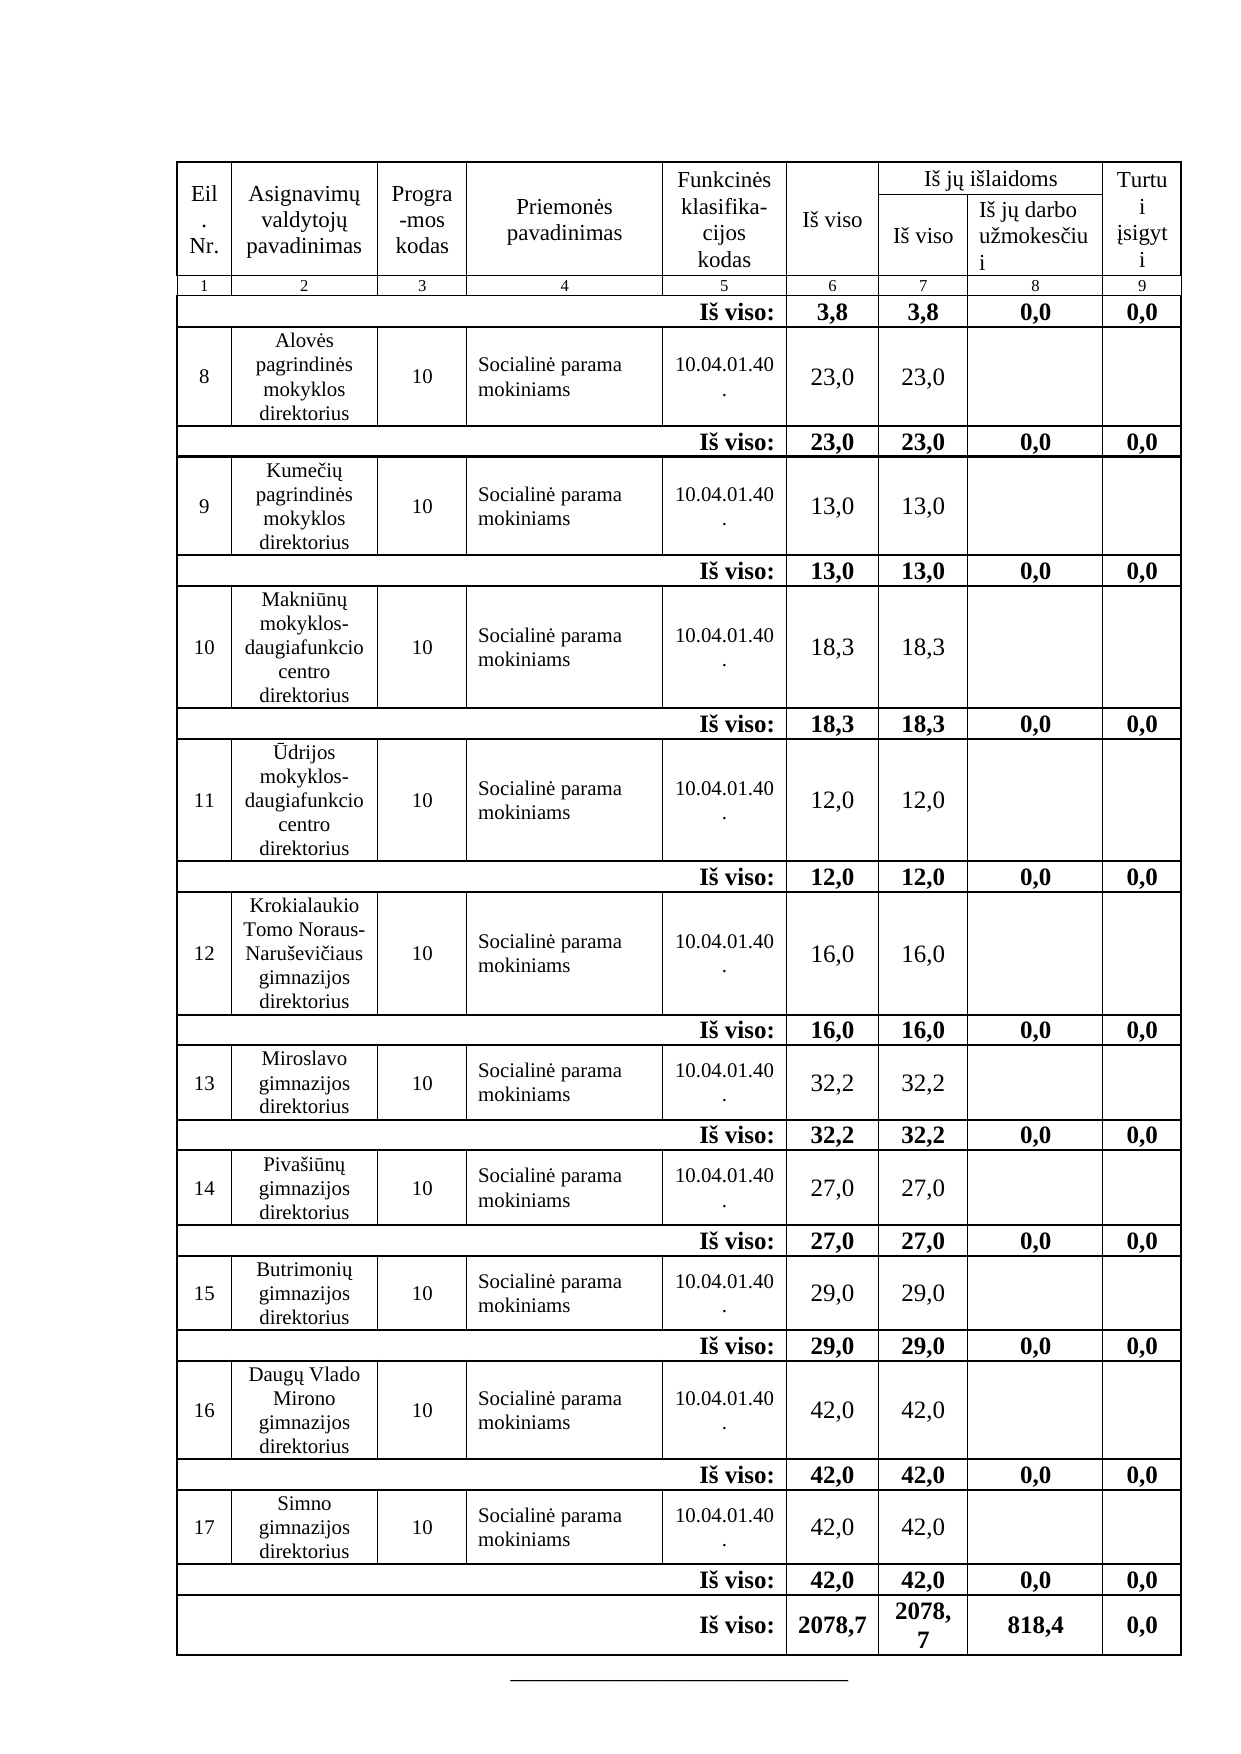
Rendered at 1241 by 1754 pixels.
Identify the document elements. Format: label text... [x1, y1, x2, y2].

table_cell 2078,7 [879, 1596, 967, 1653]
table_cell 16,0 [879, 1016, 967, 1044]
table_cell [1103, 1151, 1180, 1224]
table_cell [968, 587, 1102, 707]
table_header Iš viso [787, 163, 878, 275]
table_cell 16 [178, 1362, 231, 1458]
table_cell 42,0 [879, 1460, 967, 1489]
table_cell Iš viso [879, 195, 967, 275]
table_cell Iš viso: [178, 1565, 786, 1594]
table_cell 10 [178, 587, 231, 707]
table_cell 0,0 [1103, 1016, 1180, 1044]
table_cell 0,0 [1103, 1331, 1180, 1359]
table_cell 10.04.01.40. [663, 1046, 786, 1118]
table_cell 42,0 [879, 1491, 967, 1563]
table_cell 17 [178, 1491, 231, 1563]
table_cell 14 [178, 1151, 231, 1224]
table_cell 42,0 [787, 1460, 878, 1489]
table_cell 3,8 [787, 296, 878, 326]
table_cell 0,0 [968, 709, 1102, 738]
table_cell 8 [178, 328, 231, 424]
table_cell [968, 458, 1102, 554]
table_cell 32,2 [787, 1121, 878, 1149]
table_cell 10 [378, 1491, 466, 1563]
table_header Asignavimų valdytojų pavadinimas [232, 163, 377, 275]
table_cell Socialinė parama mokiniams [467, 1046, 662, 1118]
table_cell 0,0 [968, 556, 1102, 584]
table_cell 12,0 [787, 862, 878, 891]
table_cell 10 [378, 587, 466, 707]
table_header Priemonės pavadinimas [467, 163, 662, 275]
table_cell 3,8 [879, 296, 967, 326]
table_cell Socialinė parama mokiniams [467, 893, 662, 1013]
table_cell 0,0 [968, 296, 1102, 326]
table_cell Iš viso: [178, 1016, 786, 1044]
table_cell 18,3 [879, 587, 967, 707]
table_cell Socialinė parama mokiniams [467, 587, 662, 707]
table_cell Krokialaukio Tomo Noraus-Naruševičiaus gimnazijos direktorius [232, 893, 377, 1013]
table_cell 16,0 [787, 1016, 878, 1044]
table_cell 2078,7 [787, 1596, 878, 1653]
table_cell 10 [378, 1257, 466, 1329]
table_cell 0,0 [1103, 1596, 1180, 1653]
table_cell 42,0 [879, 1565, 967, 1594]
table_cell [1103, 740, 1180, 860]
table_cell 42,0 [787, 1362, 878, 1458]
table_cell 0,0 [1103, 296, 1180, 326]
table_cell 12,0 [879, 862, 967, 891]
table_cell Daugų Vlado Mirono gimnazijos direktorius [232, 1362, 377, 1458]
table_cell [968, 1257, 1102, 1329]
table_cell 0,0 [968, 1331, 1102, 1359]
table_cell 32,2 [879, 1121, 967, 1149]
table_cell 10.04.01.40. [663, 740, 786, 860]
table_cell Socialinė parama mokiniams [467, 1362, 662, 1458]
table_cell [968, 893, 1102, 1013]
table_cell 0,0 [968, 427, 1102, 455]
table_cell [1103, 458, 1180, 554]
table_cell 0,0 [968, 1460, 1102, 1489]
table_cell 10 [378, 1362, 466, 1458]
table_cell [1103, 1046, 1180, 1118]
table_cell 10.04.01.40. [663, 893, 786, 1013]
table_cell 6 [787, 276, 878, 295]
table_cell 27,0 [879, 1226, 967, 1254]
table_cell 13,0 [879, 556, 967, 584]
table_cell 27,0 [787, 1151, 878, 1224]
table_cell 5 [663, 276, 786, 295]
table_cell [1103, 893, 1180, 1013]
table_cell 0,0 [1103, 556, 1180, 584]
table_cell 0,0 [968, 1121, 1102, 1149]
table_cell 29,0 [787, 1331, 878, 1359]
table_cell Socialinė parama mokiniams [467, 1151, 662, 1224]
table_header Funkcinės klasifika-cijos kodas [663, 163, 786, 275]
table_cell 3 [378, 276, 466, 295]
table_cell 23,0 [879, 427, 967, 455]
table_cell Iš viso: [178, 1331, 786, 1359]
table_cell [1103, 587, 1180, 707]
table_cell Socialinė parama mokiniams [467, 740, 662, 860]
table_cell 0,0 [968, 862, 1102, 891]
table_cell 0,0 [1103, 1460, 1180, 1489]
table_cell 13,0 [879, 458, 967, 554]
table_cell 0,0 [968, 1565, 1102, 1594]
table_cell 10.04.01.40. [663, 1151, 786, 1224]
table_cell 29,0 [879, 1257, 967, 1329]
table_cell 10 [378, 328, 466, 424]
table_header Turtui įsigyti [1103, 163, 1180, 275]
table_cell 10 [378, 740, 466, 860]
table_cell 0,0 [1103, 1121, 1180, 1149]
table_cell [1103, 1362, 1180, 1458]
table_cell 10.04.01.40. [663, 1491, 786, 1563]
table_cell Iš viso: [178, 862, 786, 891]
table_cell 0,0 [1103, 427, 1180, 455]
table_cell 12 [178, 893, 231, 1013]
table_cell [1103, 328, 1180, 424]
table_cell Iš viso: [178, 709, 786, 738]
table_cell Socialinė parama mokiniams [467, 458, 662, 554]
table_cell 0,0 [968, 1016, 1102, 1044]
table_cell Iš viso: [178, 296, 786, 326]
table_cell 12,0 [787, 740, 878, 860]
table_cell 18,3 [787, 709, 878, 738]
table_cell [968, 740, 1102, 860]
table_cell 15 [178, 1257, 231, 1329]
table_cell Miroslavo gimnazijos direktorius [232, 1046, 377, 1118]
table_cell Alovės pagrindinės mokyklos direktorius [232, 328, 377, 424]
table_cell 32,2 [787, 1046, 878, 1118]
table_cell Iš viso: [178, 1460, 786, 1489]
table_cell 23,0 [787, 427, 878, 455]
table_cell 10.04.01.40. [663, 328, 786, 424]
table_cell [968, 1491, 1102, 1563]
table_cell 11 [178, 740, 231, 860]
table_cell 4 [467, 276, 662, 295]
table_cell 8 [968, 276, 1102, 295]
table_cell [1103, 1257, 1180, 1329]
table_cell 0,0 [1103, 709, 1180, 738]
table_cell 818,4 [968, 1596, 1102, 1653]
table_cell 10.04.01.40. [663, 458, 786, 554]
table_cell Ūdrijos mokyklos-daugiafunkcio centro direktorius [232, 740, 377, 860]
table_cell 10.04.01.40. [663, 1362, 786, 1458]
table_cell 23,0 [879, 328, 967, 424]
table_cell 7 [879, 276, 967, 295]
table_cell 27,0 [879, 1151, 967, 1224]
table_cell 16,0 [879, 893, 967, 1013]
table_cell Pivašiūnų gimnazijos direktorius [232, 1151, 377, 1224]
table_cell Iš viso: [178, 1121, 786, 1149]
table_cell 0,0 [968, 1226, 1102, 1254]
table_header Eil. Nr. [178, 163, 231, 275]
table_cell 10 [378, 458, 466, 554]
table_cell 9 [1103, 276, 1181, 295]
table_cell [968, 328, 1102, 424]
table_cell 10 [378, 893, 466, 1013]
table_cell 13 [178, 1046, 231, 1118]
table_cell 10.04.01.40. [663, 587, 786, 707]
table_cell 0,0 [1103, 862, 1180, 891]
table_cell 18,3 [787, 587, 878, 707]
table_cell Iš viso: [178, 1596, 786, 1653]
table_cell [968, 1151, 1102, 1224]
table_cell Butrimonių gimnazijos direktorius [232, 1257, 377, 1329]
table_cell 0,0 [1103, 1565, 1180, 1594]
table_header Iš jų išlaidoms [879, 163, 1102, 194]
table_cell 10.04.01.40. [663, 1257, 786, 1329]
table_cell Socialinė parama mokiniams [467, 328, 662, 424]
table_cell 23,0 [787, 328, 878, 424]
table_cell 32,2 [879, 1046, 967, 1118]
table_cell [968, 1046, 1102, 1118]
table_cell 29,0 [787, 1257, 878, 1329]
table_cell 1 [178, 276, 231, 295]
table_cell 13,0 [787, 458, 878, 554]
table_cell 10 [378, 1046, 466, 1118]
table_cell [1103, 1491, 1180, 1563]
table_cell Simno gimnazijos direktorius [232, 1491, 377, 1563]
table_cell 10 [378, 1151, 466, 1224]
table_cell 13,0 [787, 556, 878, 584]
table_cell Socialinė parama mokiniams [467, 1491, 662, 1563]
table_cell Kumečių pagrindinės mokyklos direktorius [232, 458, 377, 554]
table_cell 9 [178, 458, 231, 554]
table_cell 0,0 [1103, 1226, 1180, 1254]
table_cell [968, 1362, 1102, 1458]
table_cell Iš viso: [178, 427, 786, 455]
table_cell 42,0 [787, 1565, 878, 1594]
table_cell 27,0 [787, 1226, 878, 1254]
table_cell 42,0 [787, 1491, 878, 1563]
table_cell 42,0 [879, 1362, 967, 1458]
table_cell 12,0 [879, 740, 967, 860]
text ___________________________ [177, 1656, 1181, 1684]
table_cell Iš viso: [178, 556, 786, 584]
table_cell 29,0 [879, 1331, 967, 1359]
table_header Progra-mos kodas [378, 163, 466, 275]
table_cell Socialinė parama mokiniams [467, 1257, 662, 1329]
table_cell 2 [232, 276, 377, 295]
table_cell 16,0 [787, 893, 878, 1013]
table_cell Iš jų darbo užmokesčiui [968, 195, 1102, 275]
table_cell 18,3 [879, 709, 967, 738]
table_cell Iš viso: [178, 1226, 786, 1254]
table_cell Makniūnų mokyklos-daugiafunkcio centro direktorius [232, 587, 377, 707]
